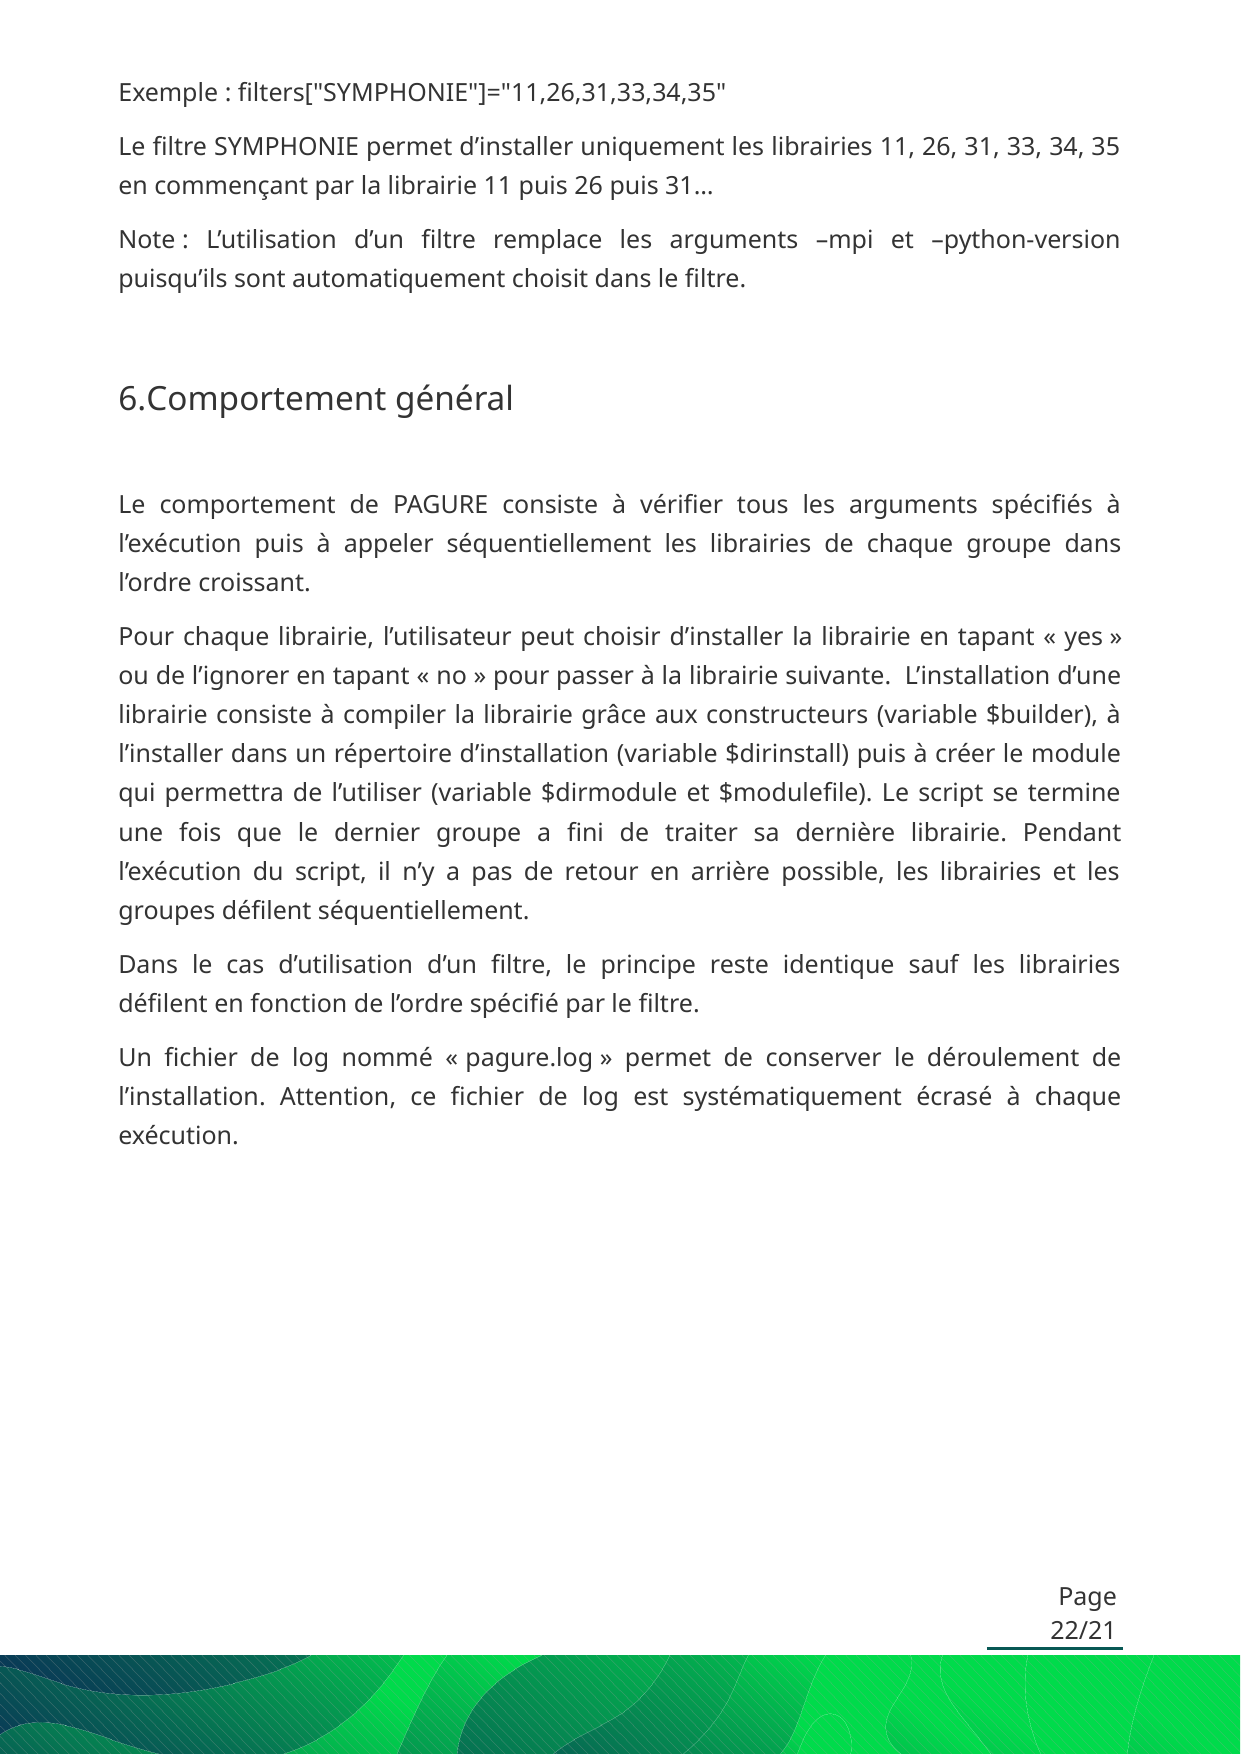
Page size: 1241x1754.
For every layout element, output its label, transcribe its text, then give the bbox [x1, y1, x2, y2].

text Pour chaque librairie, l’utilisateur peut choisir d’installer la librairie en tapant « yes » ou de l’ignorer en tapant « no » pour passer à la librairie suivante. L’installation d’une librairie consiste à compiler la librairie grâce aux constructeurs (variable $builder), à l’installer dans un répertoire d’installation (variable $dirinstall) puis à créer le module qui permettra de l’utiliser (variable $dirmodule et $modulefile). Le script se termine une fois que le dernier groupe a fini de traiter sa dernière librairie. Pendant l’exécution du script, il n’y a pas de retour en arrière possible, les librairies et les groupes défilent séquentiellement. [118, 618, 1122, 927]
text Le comportement de PAGURE consiste à vérifier tous les arguments spécifiés à l’exécution puis à appeler séquentiellement les librairies de chaque groupe dans l’ordre croissant. [118, 486, 1122, 599]
text Un fichier de log nommé « pagure.log » permet de conserver le déroulement de l’installation. Attention, ce fichier de log est systématiquement écrasé à chaque exécution. [118, 1039, 1122, 1152]
text Note : L’utilisation d’un filtre remplace les arguments –mpi et –python-version puisqu’ils sont automatiquement choisit dans le filtre. [118, 222, 1122, 295]
text Dans le cas d’utilisation d’un filtre, le principe reste identique sauf les librairies défilent en fonction de l’ordre spécifié par le filtre. [118, 946, 1122, 1019]
text Exemple : filters["SYMPHONIE"]="11,26,31,33,34,35" [118, 75, 1122, 109]
subtitle Comportement général [118, 374, 1122, 420]
picture [0, 1655, 1241, 1754]
text Le filtre SYMPHONIE permet d’installer uniquement les librairies 11, 26, 31, 33, 34, 35 en commençant par la librairie 11 puis 26 puis 31… [118, 129, 1122, 202]
